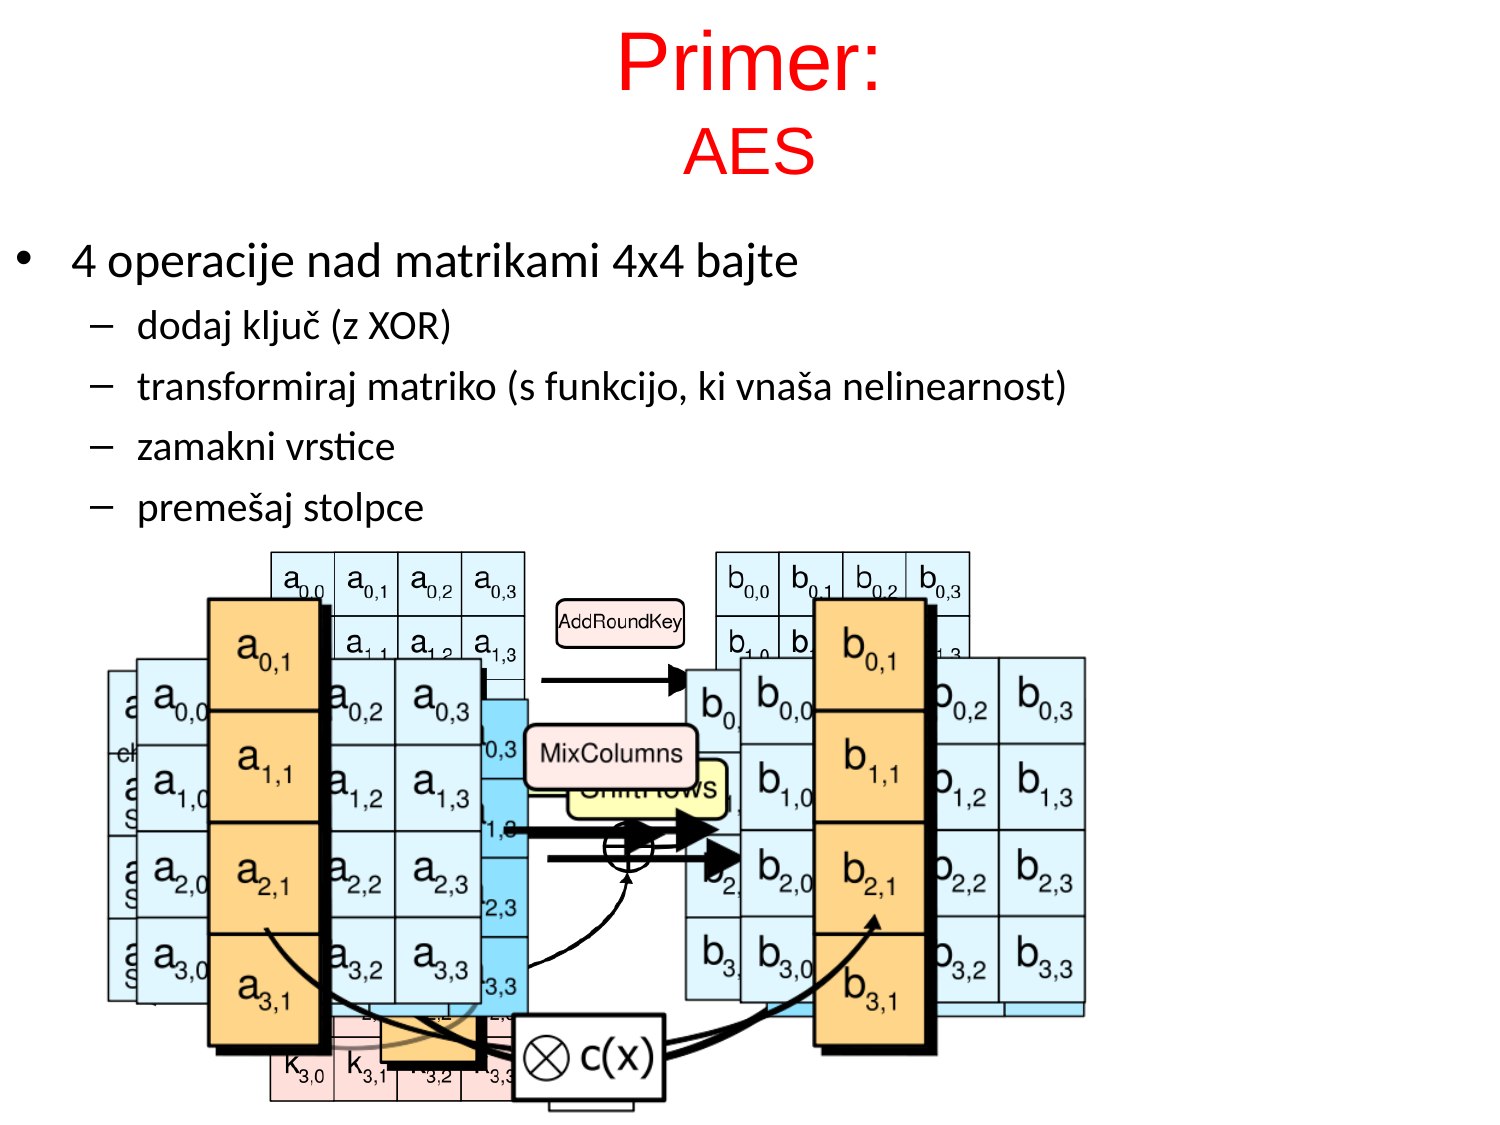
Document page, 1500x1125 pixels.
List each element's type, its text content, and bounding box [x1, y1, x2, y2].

title Primer: AES [75, 0, 1426, 196]
list 4 operacije nad matrikami 4x4 bajte dodaj ključ (z XOR) transformiraj matriko (s funkcijo, ki vnaša nelinearnost) zamakni vrstice premešaj stolpce [0, 220, 1351, 963]
picture [100, 550, 1093, 1125]
